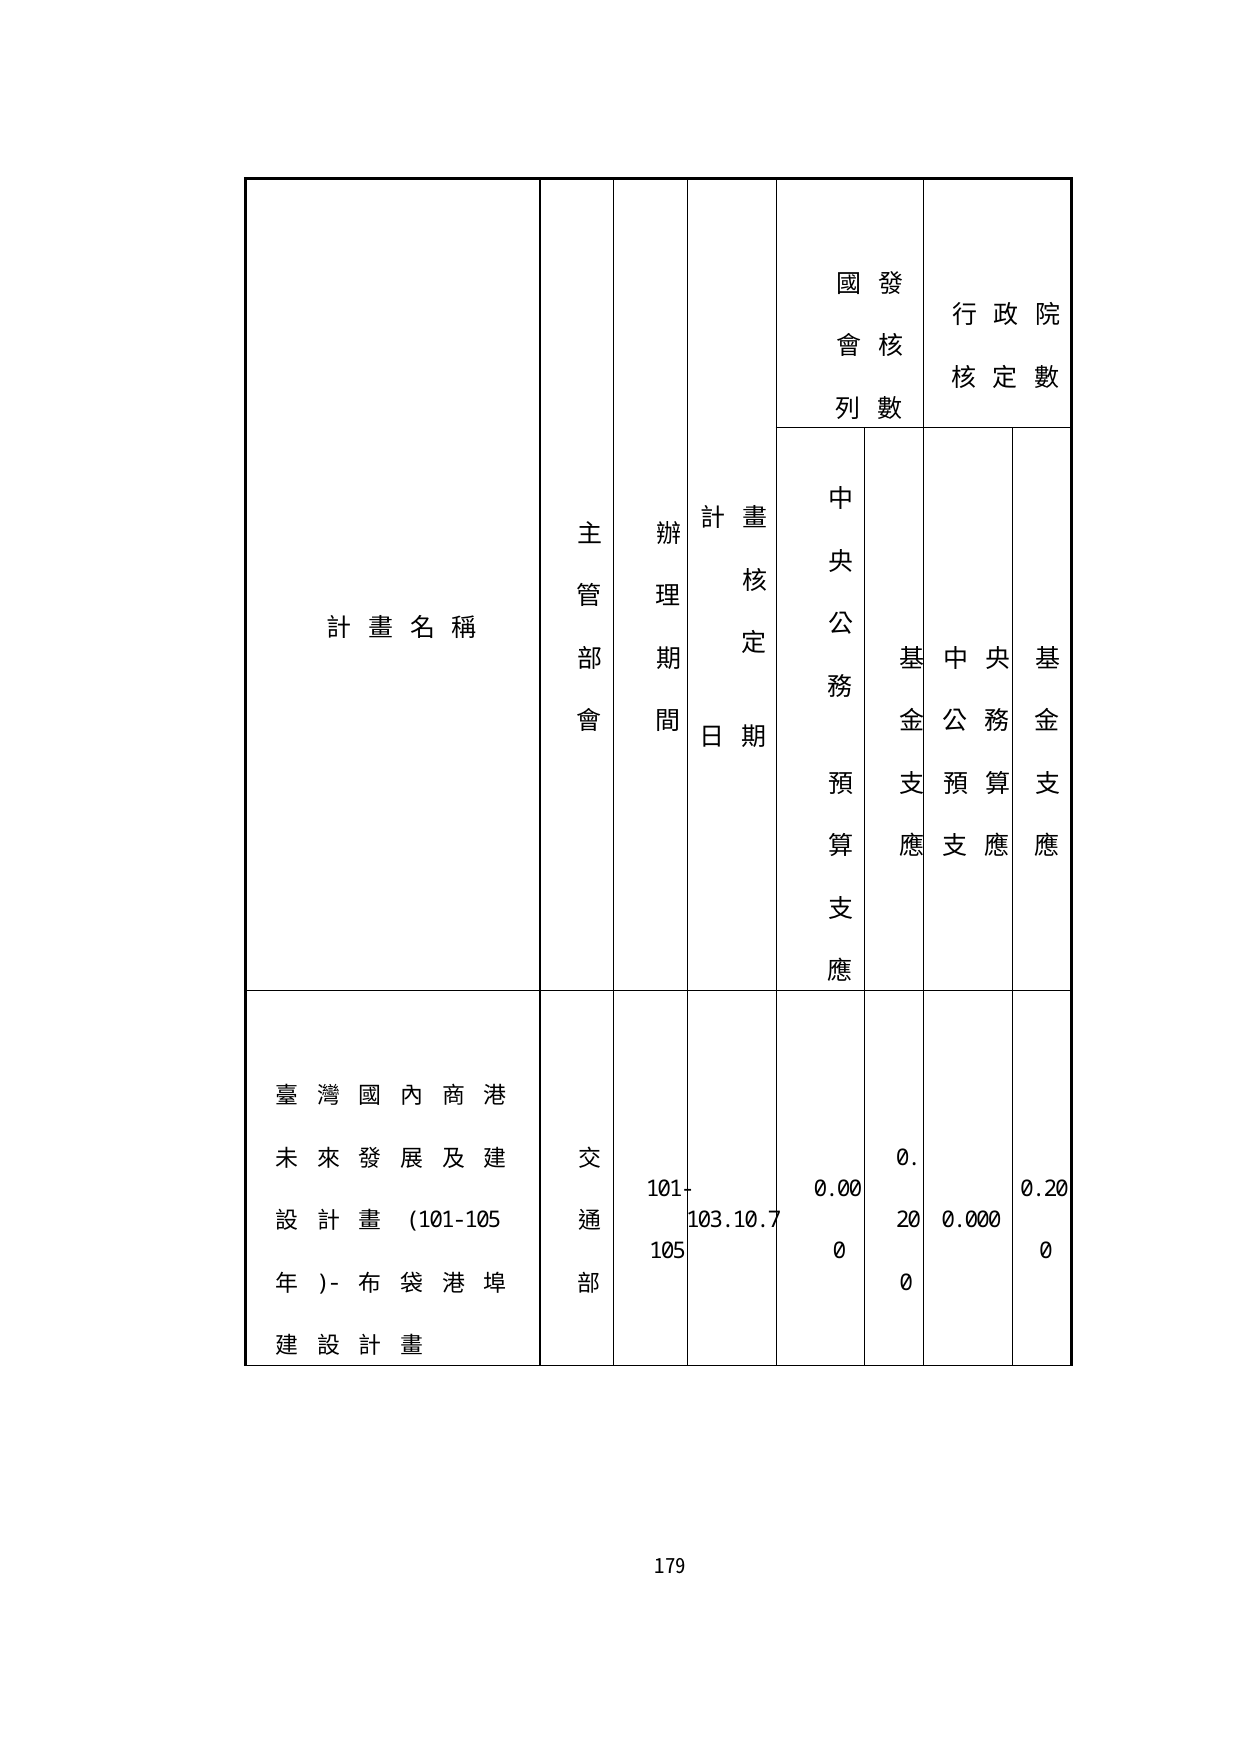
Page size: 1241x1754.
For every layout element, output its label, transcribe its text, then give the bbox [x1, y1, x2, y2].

table_header 主管 部會 [541, 180, 613, 990]
table_cell 交通部 [541, 991, 613, 1365]
table_header 行政院核定數 [924, 180, 1070, 427]
table_cell 基金 支應 [865, 428, 923, 990]
table_cell 0.200 [865, 991, 923, 1365]
table_cell 基金 支應 [1013, 428, 1070, 990]
table_cell 中央公務 預算支應 [777, 428, 864, 990]
table_cell 中央公務 預算支應 [924, 428, 1012, 990]
table_header 計畫核定 日期 [688, 180, 776, 990]
table_header 辦理 期間 [614, 180, 687, 990]
table_header 國發會核列數 [777, 180, 923, 427]
table_cell 103.10.7 [688, 991, 776, 1365]
table_cell 0.200 [1013, 991, 1070, 1365]
table_cell 0.000 [924, 991, 1012, 1365]
table_cell 101-105 [614, 991, 687, 1365]
table_header 計畫名稱 [247, 180, 539, 990]
table_cell 臺灣國內商港未來發展及建設計畫(101-105年)-布袋港埠建設計畫 [247, 991, 539, 1365]
table_cell 0.000 [777, 991, 864, 1365]
